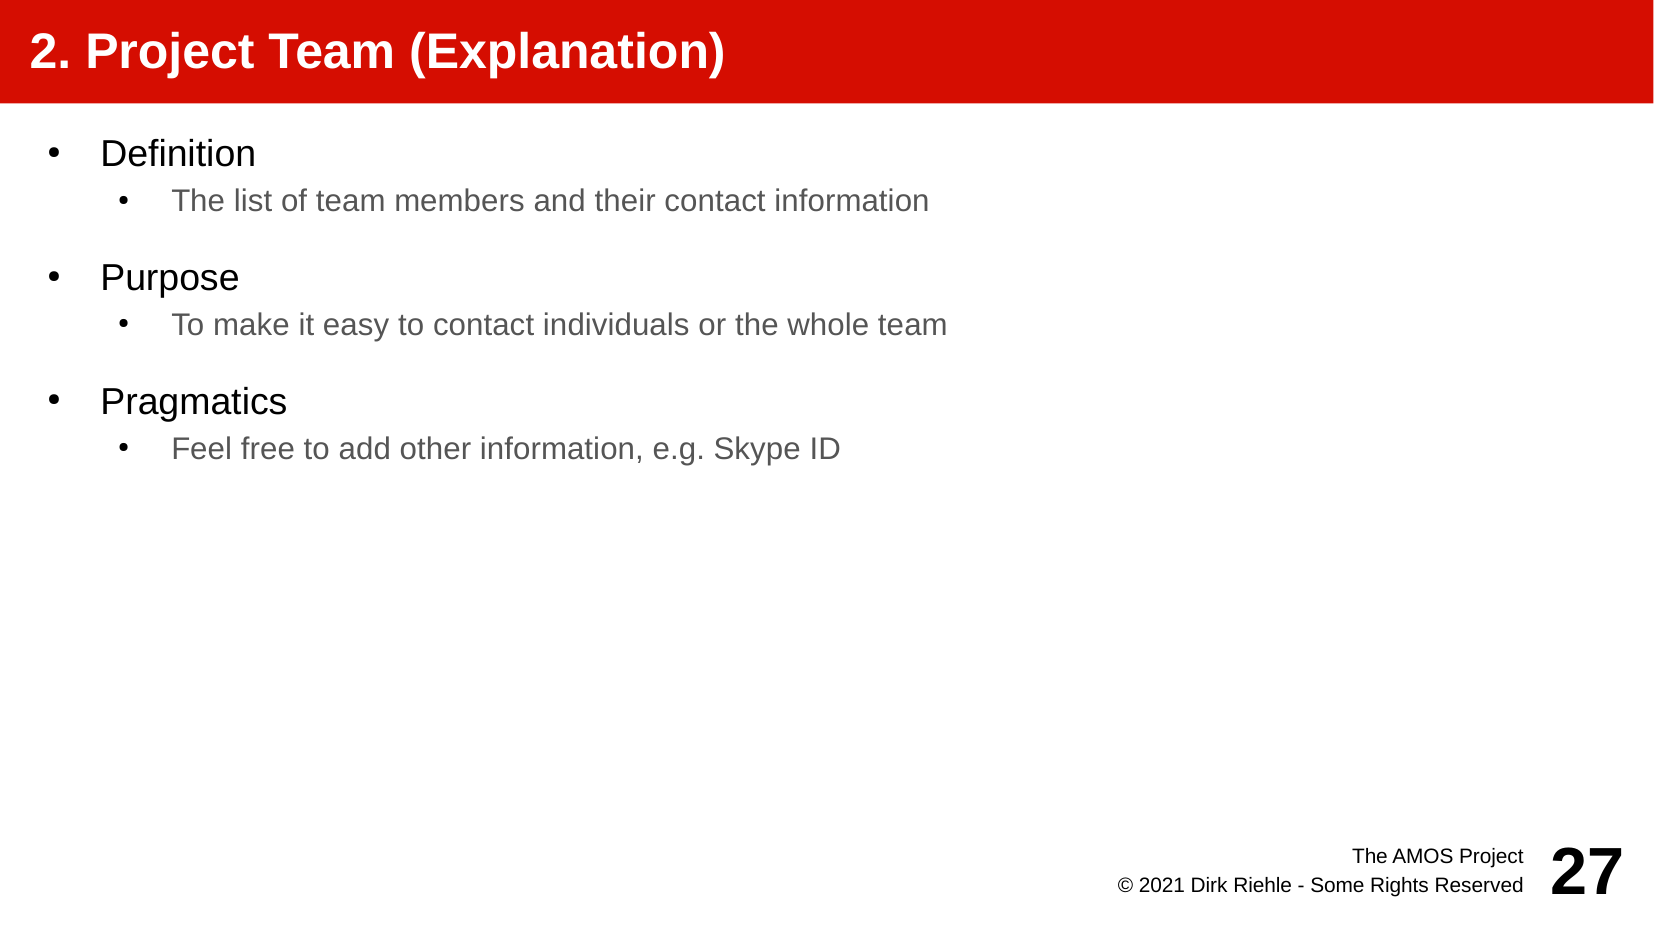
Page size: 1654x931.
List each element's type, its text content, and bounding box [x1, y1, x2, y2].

title 2. Project Team (Explanation) [0, 0, 1654, 104]
list Definition The list of team members and their contact information Purpose To make it easy to contact individuals or the whole team Pragmatics Feel free to add other information, e.g. Skype ID [29, 132, 1625, 813]
